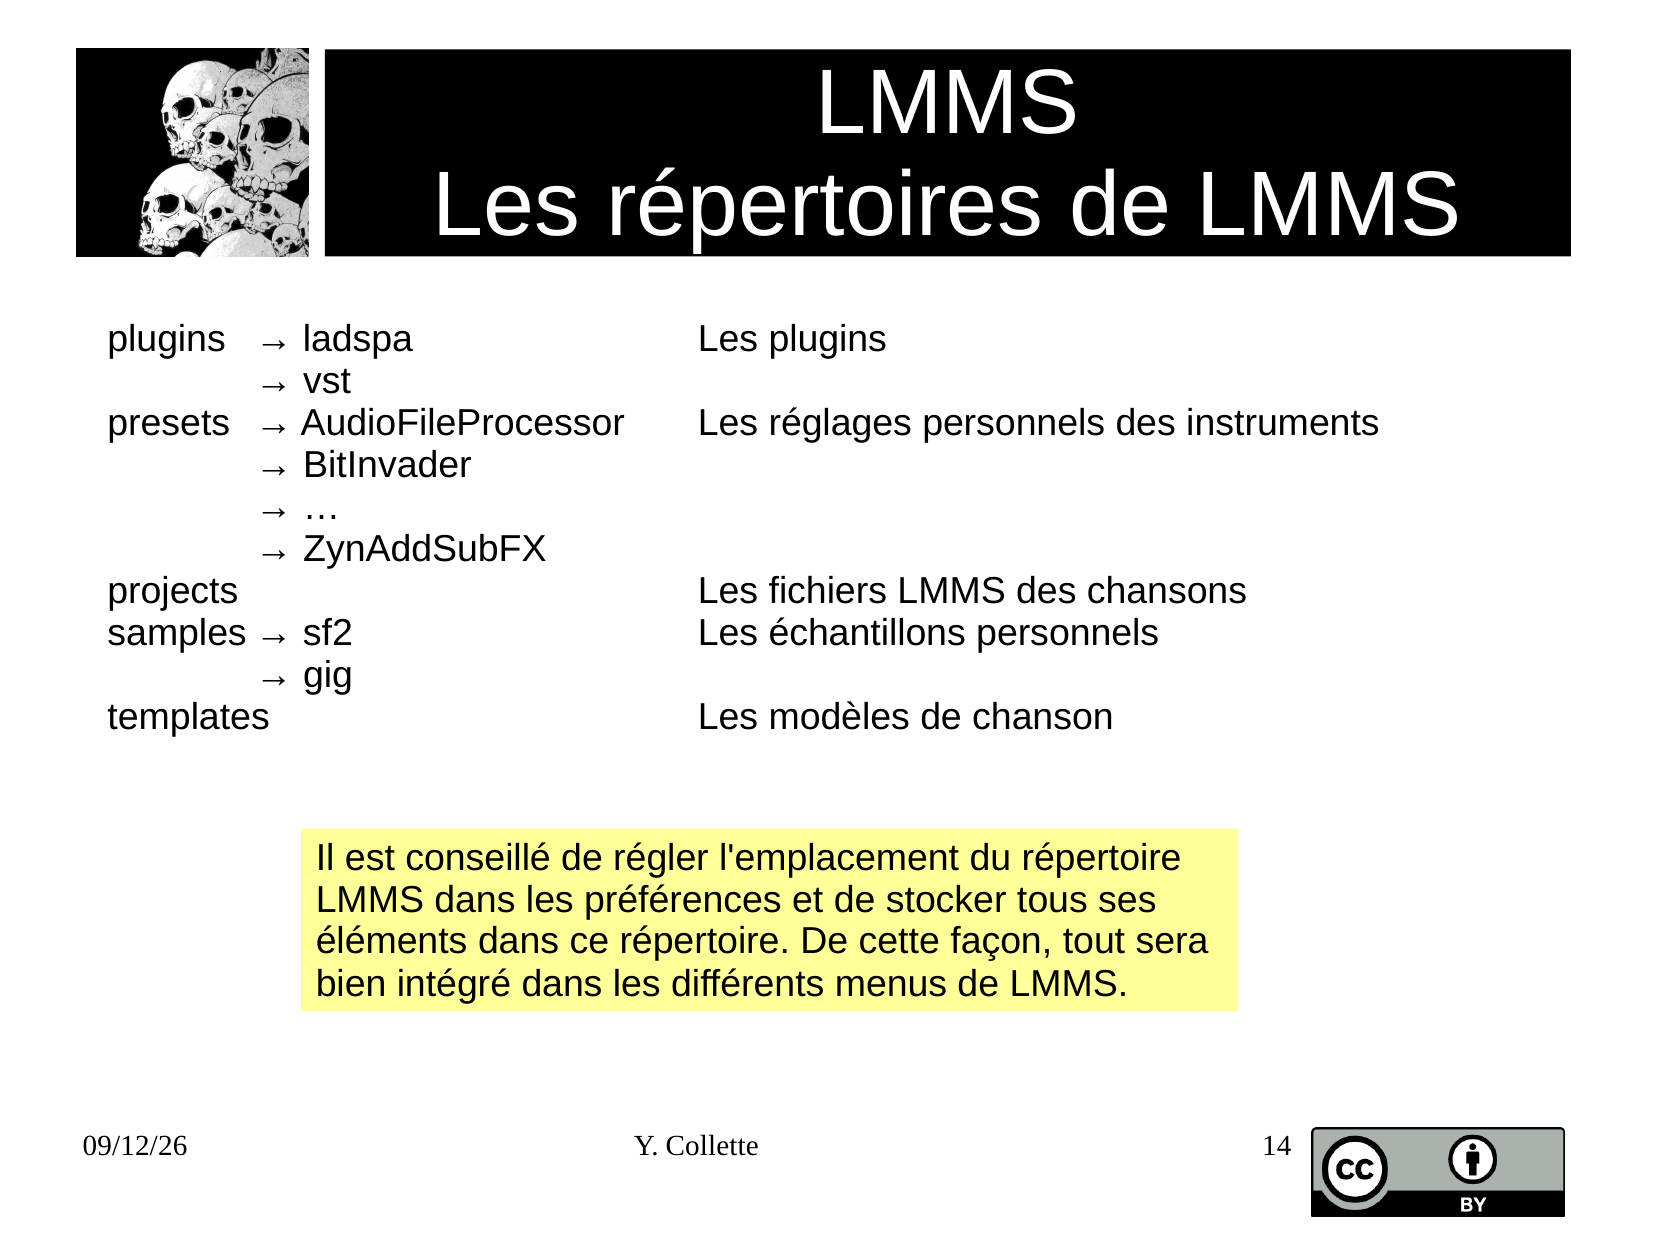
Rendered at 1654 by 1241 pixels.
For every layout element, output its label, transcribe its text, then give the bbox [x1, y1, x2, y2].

text_box Il est conseillé de régler l'emplacement du répertoire LMMS dans les préférences et de stocker tous ses éléments dans ce répertoire. De cette façon, tout sera bien intégré dans les différents menus de LMMS. [301, 828, 1239, 1012]
title LMMS Les répertoires de LMMS [324, 49, 1571, 257]
picture [76, 48, 309, 257]
text_box plugins → ladspa Les plugins → vst presets → AudioFileProcessor Les réglages personnels des instruments → BitInvader → … → ZynAddSubFX projects Les fichiers LMMS des chansons samples → sf2 Les échantillons personnels → gig templates Les modèles de chanson [92, 309, 1417, 787]
picture [1311, 1127, 1565, 1217]
